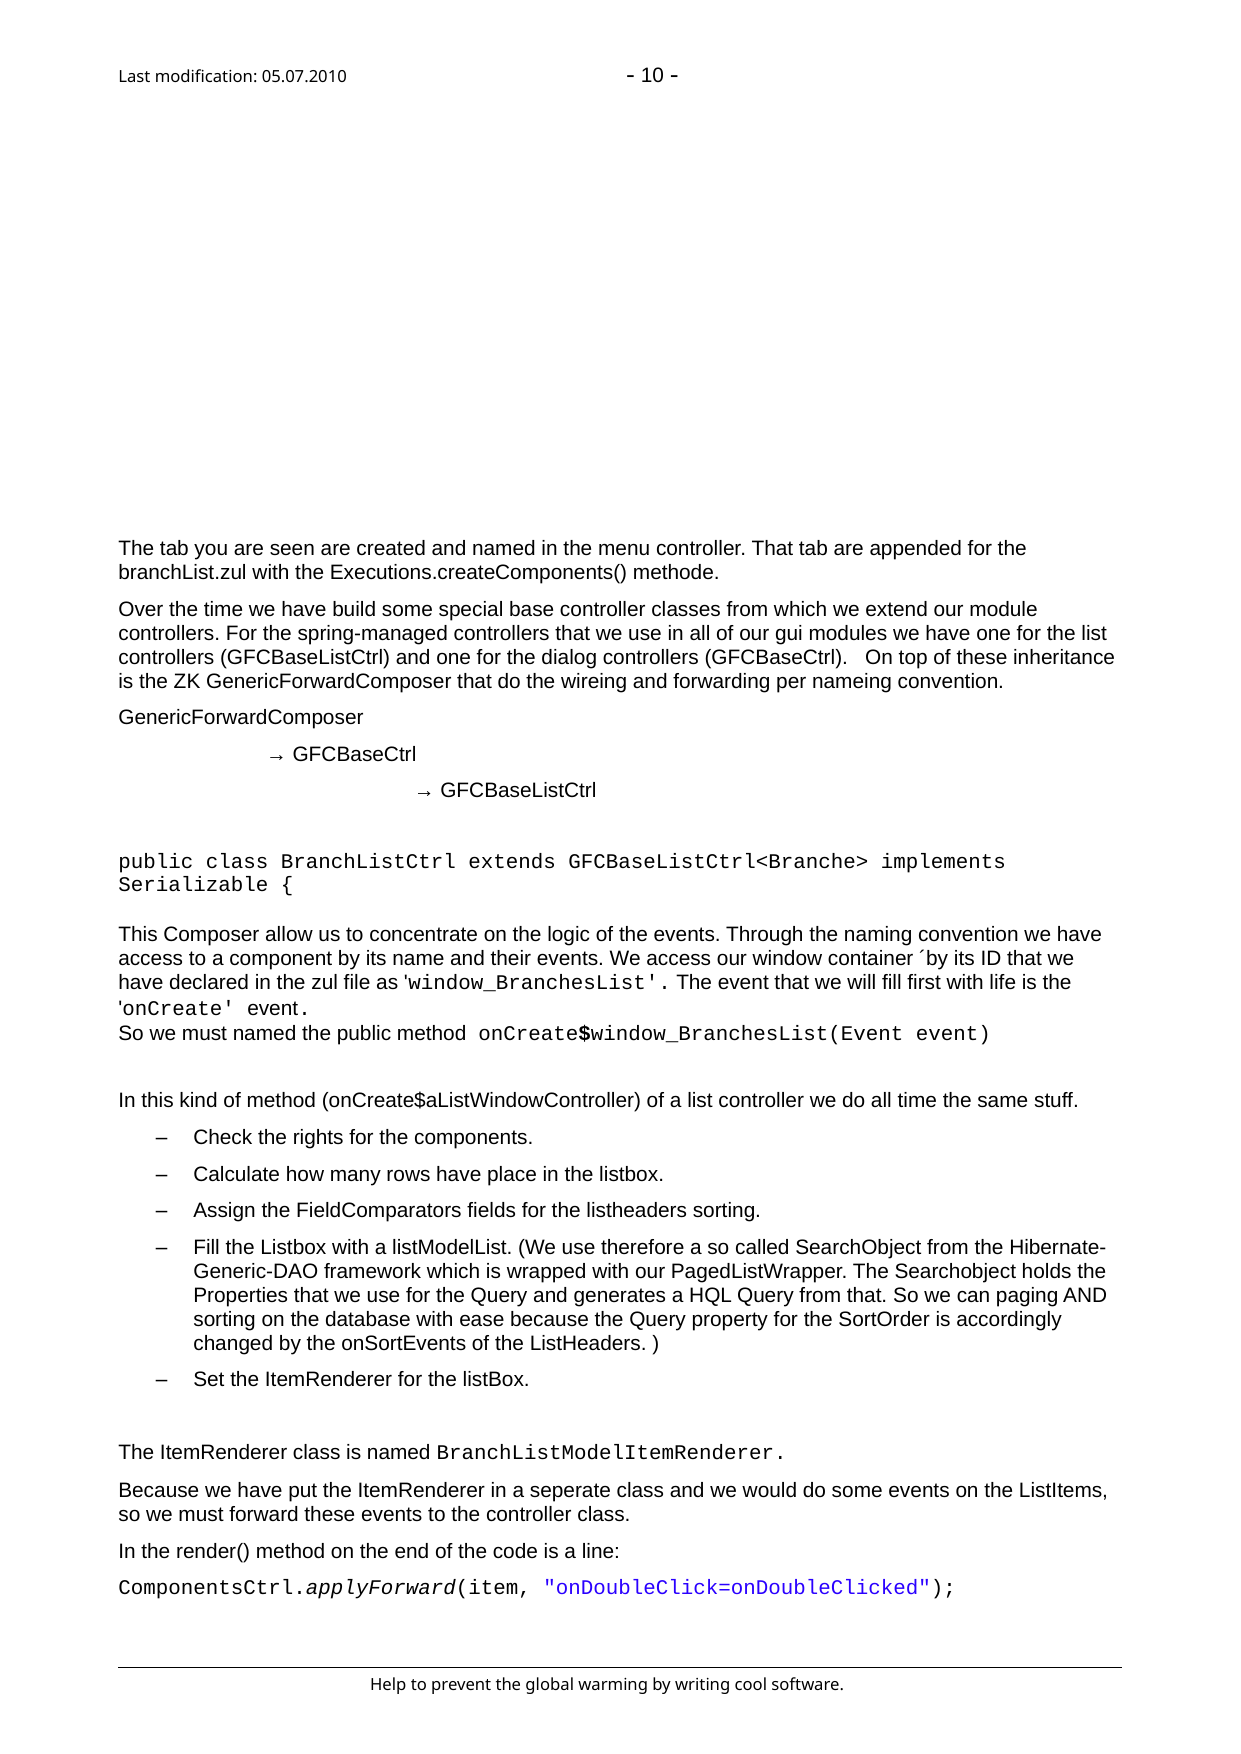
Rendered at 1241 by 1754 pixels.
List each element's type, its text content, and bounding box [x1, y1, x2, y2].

text Because we have put the ItemRenderer in a seperate class and we would do some events on the ListItems, so we must forward these events to the controller class. [118, 1478, 1122, 1526]
text GenericForwardComposer [118, 705, 1122, 729]
text So we must named the public method onCreate$window_BranchesList(Event event) [118, 1021, 1122, 1047]
text → GFCBaseCtrl [118, 741, 1122, 765]
list Fill the Listbox with a listModelList. (We use therefore a so called SearchObject from the Hibernate-Generic-DAO framework which is wrapped with our PagedListWrapper. The Searchobject holds the Properties that we use for the Query and generates a HQL Query from that. So we can paging AND sorting on the database with ease because the Query property for the SortOrder is accordingly changed by the onSortEvents of the ListHeaders. ) [156, 1234, 1122, 1354]
text The ItemRenderer class is named BranchListModelItemRenderer. [118, 1440, 1122, 1466]
text public class BranchListCtrl extends GFCBaseListCtrl<Branche> implements Serializable { [118, 851, 1122, 898]
text In this kind of method (onCreate$aListWindowController) of a list controller we do all time the same stuff. [118, 1088, 1122, 1112]
text ComponentsCtrl.applyForward(item, "onDoubleClick=onDoubleClicked"); [118, 1577, 1122, 1601]
text → GFCBaseListCtrl [118, 778, 1122, 802]
list Calculate how many rows have place in the listbox. [156, 1161, 1122, 1185]
text In the render() method on the end of the code is a line: [118, 1539, 1122, 1564]
list Set the ItemRenderer for the listBox. [156, 1367, 1122, 1391]
list Check the rights for the components. [156, 1125, 1122, 1149]
text Over the time we have build some special base controller classes from which we extend our module controllers. For the spring-managed controllers that we use in all of our gui modules we have one for the list controllers (GFCBaseListCtrl) and one for the dialog controllers (GFCBaseCtrl). On top of these inheritance is the ZK GenericForwardComposer that do the wireing and forwarding per nameing convention. [118, 597, 1122, 692]
list Assign the FieldComparators fields for the listheaders sorting. [156, 1198, 1122, 1222]
text This Composer allow us to concentrate on the logic of the events. Through the naming convention we have access to a component by its name and their events. We access our window container ´by its ID that we have declared in the zul file as 'window_BranchesList'. The event that we will fill first with life is the 'onCreate' event. [118, 922, 1122, 1021]
text The tab you are seen are created and named in the menu controller. That tab are appended for the branchList.zul with the Executions.createComponents() methode. [118, 536, 1122, 584]
